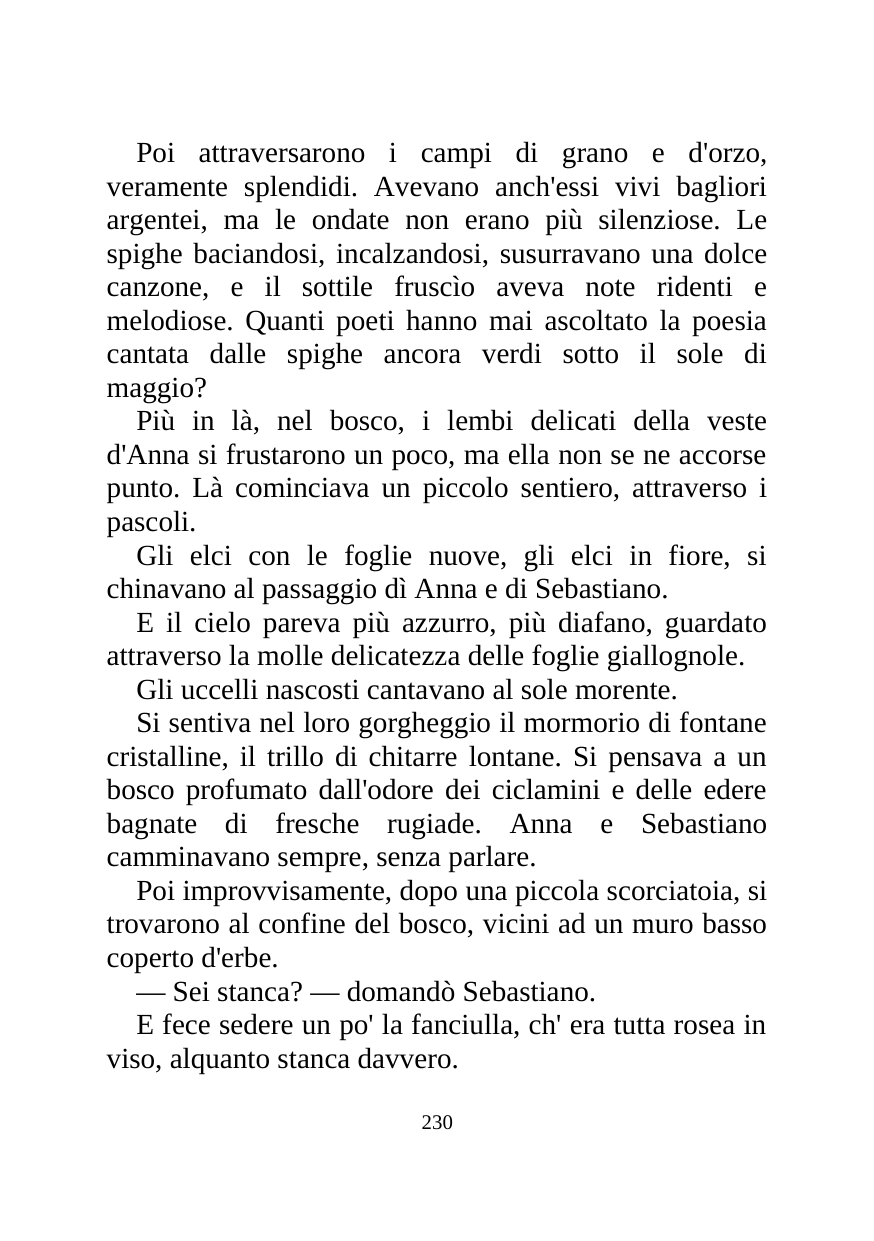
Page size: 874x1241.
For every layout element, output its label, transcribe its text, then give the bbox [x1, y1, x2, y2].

text Poi improvvisamente, dopo una piccola scorciatoia, si trovarono al confine del bosco, vicini ad un muro basso coperto d'erbe. [106, 873, 768, 974]
text Si sentiva nel loro gorgheggio il mormorio di fontane cristalline, il trillo di chitarre lontane. Si pensava a un bosco profumato dall'odore dei ciclamini e delle edere bagnate di fresche rugiade. Anna e Sebastiano camminavano sempre, senza parlare. [106, 705, 768, 873]
text Gli elci con le foglie nuove, gli elci in fiore, si chinavano al passaggio dì Anna e di Sebastiano. [106, 538, 768, 605]
text Più in là, nel bosco, i lembi delicati della veste d'Anna si frustarono un poco, ma ella non se ne accorse punto. Là cominciava un piccolo sentiero, attraverso i pascoli. [106, 403, 768, 538]
text E il cielo pareva più azzurro, più diafano, guardato attraverso la molle delicatezza delle foglie giallognole. [106, 605, 768, 672]
text — Sei stanca? — domandò Sebastiano. [106, 974, 768, 1007]
text Poi attraversarono i campi di grano e d'orzo, veramente splendidi. Avevano anch'essi vivi bagliori argentei, ma le ondate non erano più silenziose. Le spighe baciandosi, incalzandosi, susurravano una dolce canzone, e il sottile fruscìo aveva note ridenti e melodiose. Quanti poeti hanno mai ascoltato la poesia cantata dalle spighe ancora verdi sotto il sole di maggio? [106, 135, 768, 403]
text Gli uccelli nascosti cantavano al sole morente. [106, 672, 768, 705]
text E fece sedere un po' la fanciulla, ch' era tutta rosea in viso, alquanto stanca davvero. [106, 1007, 768, 1074]
